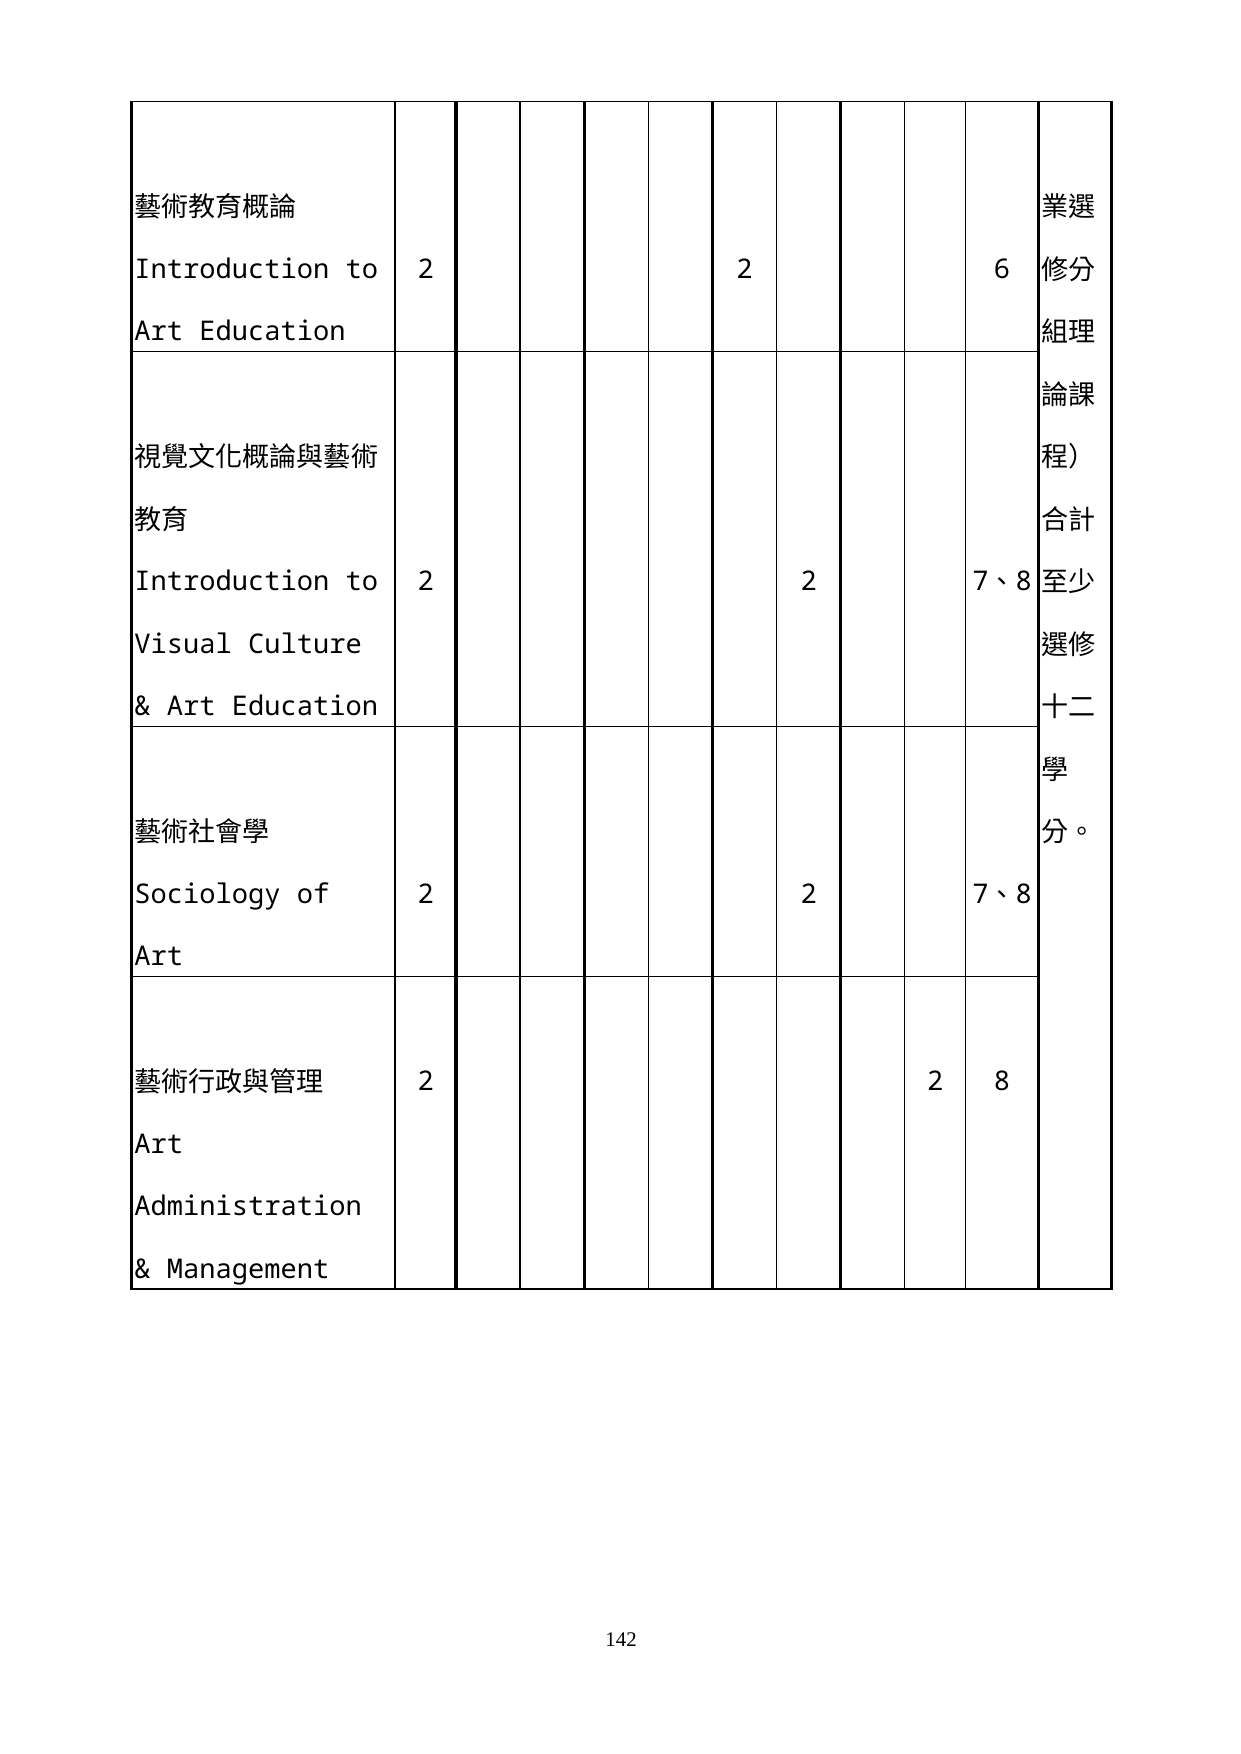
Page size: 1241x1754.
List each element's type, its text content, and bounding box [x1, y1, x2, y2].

table_cell [649, 977, 711, 1288]
table_cell 2 [396, 352, 454, 726]
table_cell [586, 352, 648, 726]
table_cell 視覺文化概論與藝術教育 Introduction to Visual Culture & Art Education [133, 352, 394, 726]
table_cell [714, 977, 776, 1288]
table_cell 2 [777, 352, 839, 726]
table_cell [649, 352, 711, 726]
table_cell 藝術教育概論 Introduction to Art Education [133, 102, 394, 351]
table_cell [458, 352, 519, 726]
table_cell 7、8 [966, 727, 1037, 976]
table_cell [649, 727, 711, 976]
table_cell 7、8 [966, 352, 1037, 726]
table_cell [458, 977, 519, 1288]
table_cell [714, 727, 776, 976]
table_cell [586, 977, 648, 1288]
table_cell 8 [966, 977, 1037, 1288]
table_cell [649, 102, 711, 351]
table_cell [521, 977, 583, 1288]
table_cell [521, 352, 583, 726]
table_cell [842, 727, 904, 976]
table_cell [777, 102, 839, 351]
table_cell [842, 102, 904, 351]
table_cell [521, 102, 583, 351]
table_cell [521, 727, 583, 976]
table_cell 2 [777, 727, 839, 976]
table_cell 2 [396, 727, 454, 976]
table_cell [586, 727, 648, 976]
table_cell [905, 352, 965, 726]
table_cell [586, 102, 648, 351]
table_cell [458, 727, 519, 976]
table_cell [905, 727, 965, 976]
table_cell [714, 352, 776, 726]
table_cell 2 [714, 102, 776, 351]
table_cell 業選修分組理論課程）合計至少選修十二學分。 [1040, 102, 1110, 1288]
table_cell [842, 977, 904, 1288]
table_cell 藝術社會學 Sociology of Art [133, 727, 394, 976]
table_cell [905, 102, 965, 351]
table_cell [777, 977, 839, 1288]
table_cell [458, 102, 519, 351]
table_cell 2 [905, 977, 965, 1288]
table_cell 2 [396, 977, 454, 1288]
table_cell [842, 352, 904, 726]
table_cell 藝術行政與管理 Art Administration & Management [133, 977, 394, 1288]
table_cell 6 [966, 102, 1037, 351]
table_cell 2 [396, 102, 454, 351]
